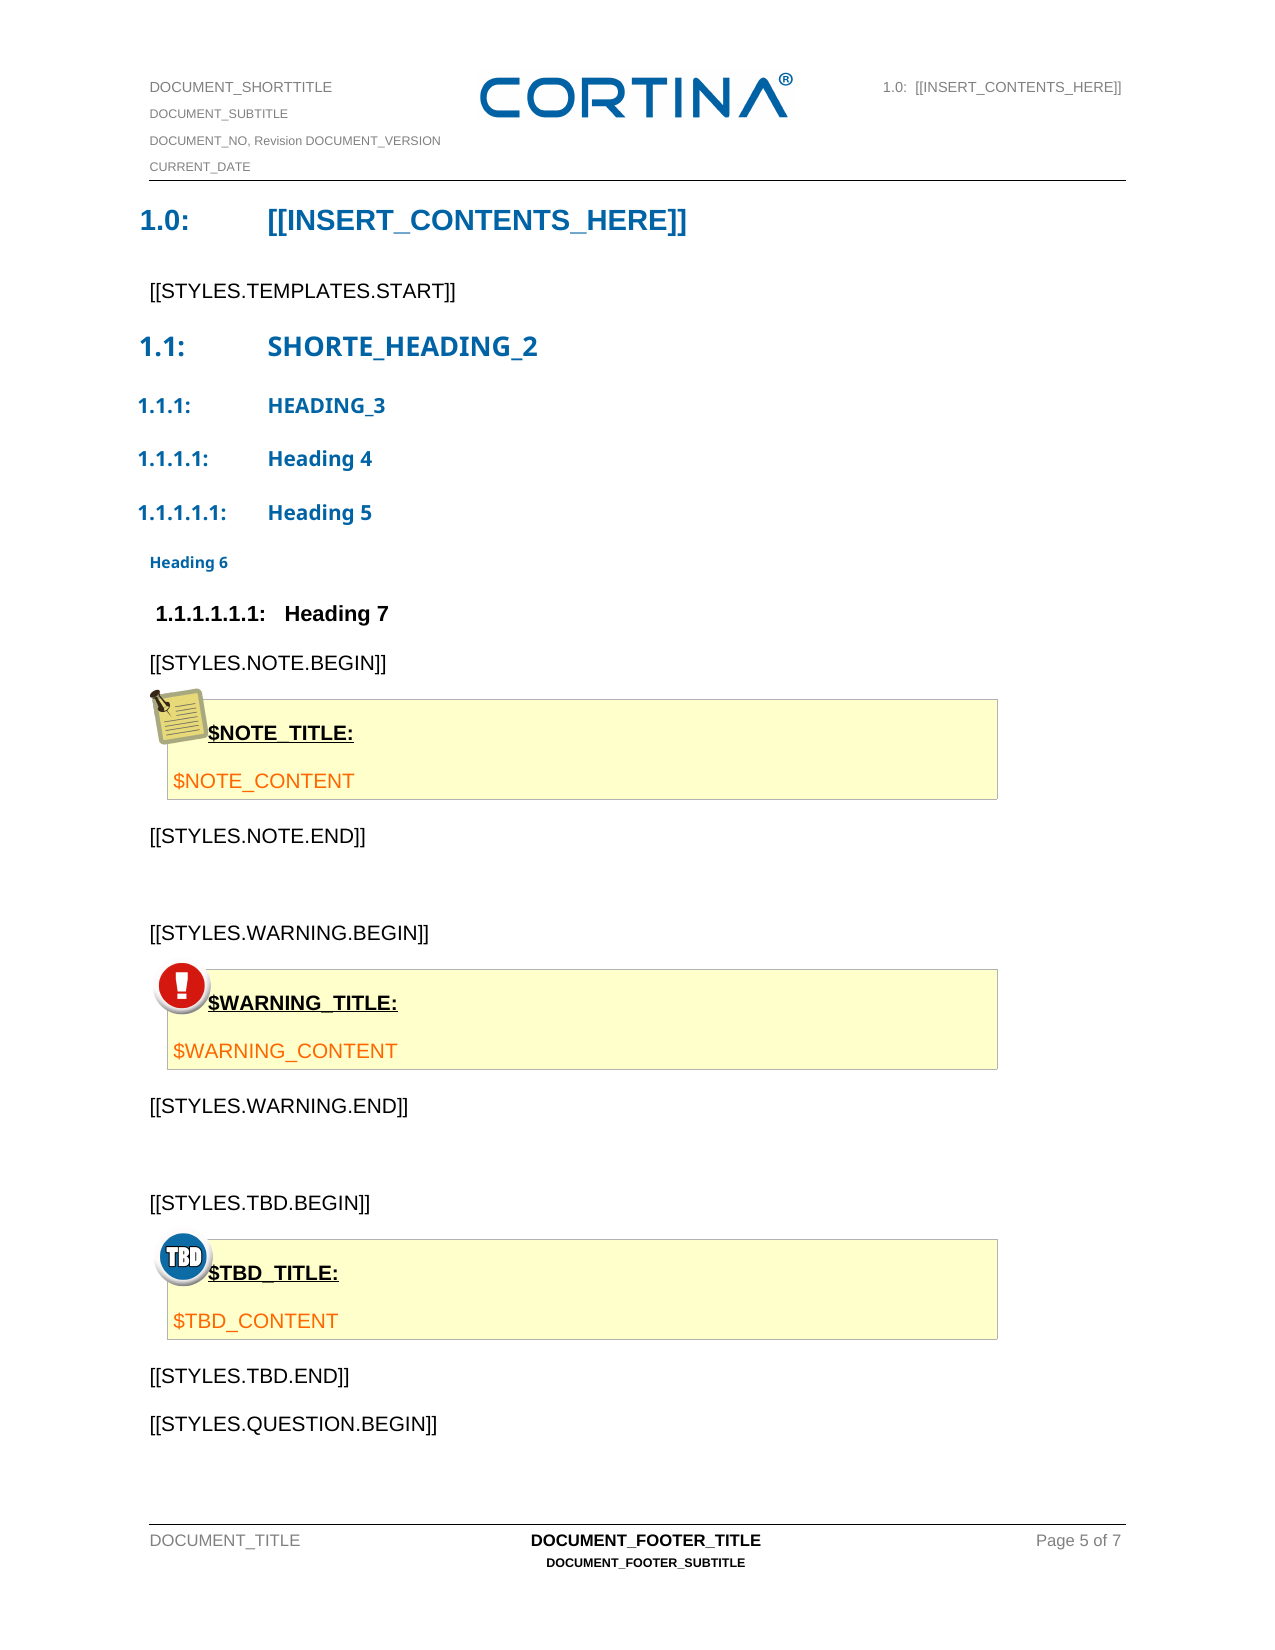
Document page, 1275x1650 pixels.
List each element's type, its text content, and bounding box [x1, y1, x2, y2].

picture [478, 70, 797, 121]
picture [149, 1223, 218, 1292]
text [[STYLES.TBD.END]] [149, 1363, 1126, 1387]
text [[STYLES.WARNING.END]] [149, 1093, 1126, 1117]
text $WARNING_CONTENT [173, 1039, 991, 1063]
text [[STYLES.NOTE.END]] [149, 824, 1126, 848]
text $NOTE_CONTENT [173, 769, 991, 793]
subtitle Heading 5 [132, 498, 1126, 526]
subtitle SHORTE_HEADING_2 [132, 328, 1126, 364]
text [[STYLES.TEMPLATES.START]] [149, 279, 1126, 303]
text [[STYLES.NOTE.BEGIN]] [149, 651, 1126, 675]
text [[STYLES.QUESTION.BEGIN]] [149, 1412, 1126, 1436]
subtitle Heading 4 [132, 444, 1126, 473]
title $NOTE_TITLE: [210, 721, 991, 744]
text [[STYLES.WARNING.BEGIN]] [149, 921, 1126, 945]
title $TBD_TITLE: [218, 1260, 991, 1284]
picture [148, 953, 216, 1020]
text [[STYLES.TBD.BEGIN]] [149, 1191, 1126, 1214]
subtitle [[INSERT_CONTENTS_HERE]] [132, 203, 1126, 237]
picture [148, 685, 210, 747]
subtitle Heading 7 [149, 601, 1126, 626]
subtitle Heading 6 [132, 551, 1126, 573]
title $WARNING_TITLE: [216, 990, 991, 1014]
subtitle HEADING_3 [132, 391, 1126, 419]
text $TBD_CONTENT [173, 1309, 991, 1333]
